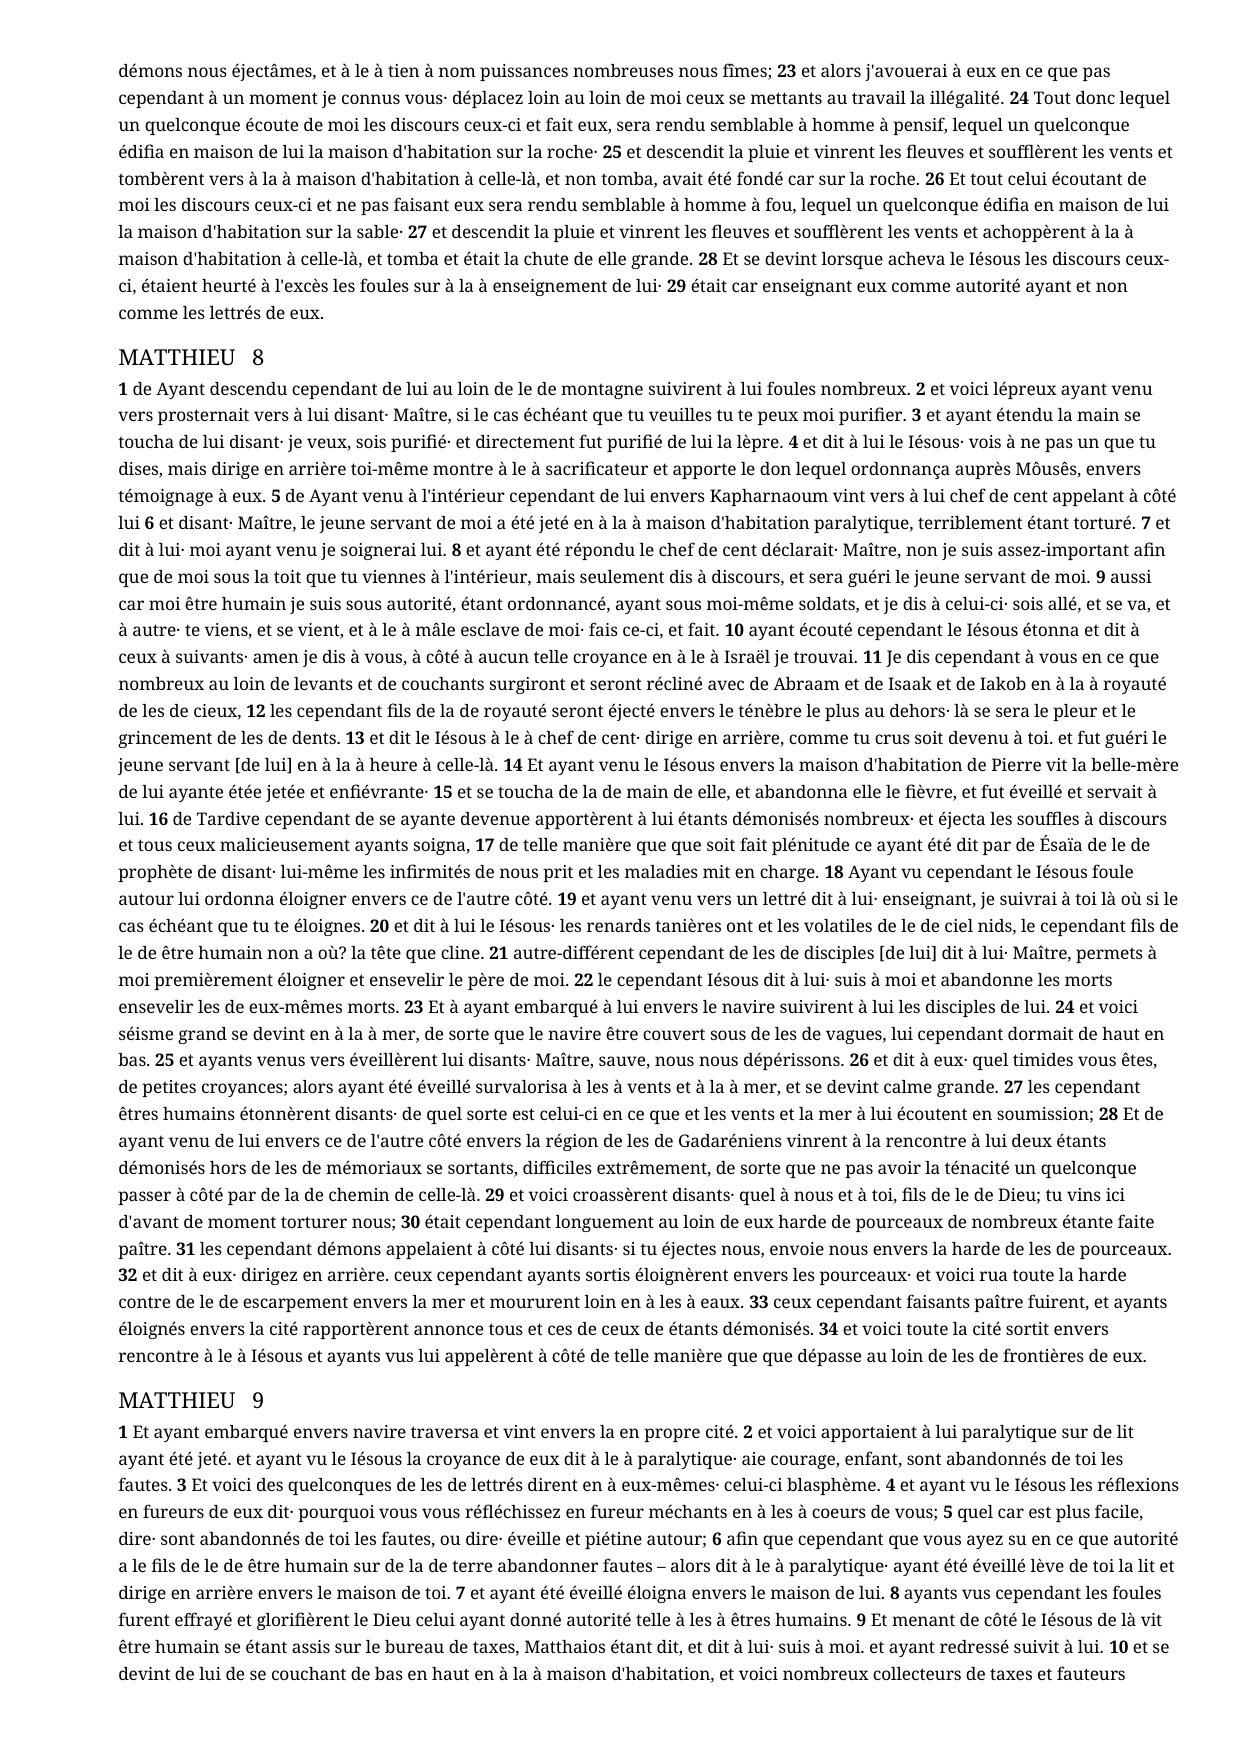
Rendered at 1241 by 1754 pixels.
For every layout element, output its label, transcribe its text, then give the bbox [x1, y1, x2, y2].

text démons nous éjectâmes, et à le à tien à nom puissances nombreuses nous fîmes; 23 et alors j'avouerai à eux en ce que pas cependant à un moment je connus vous· déplacez loin au loin de moi ceux se mettants au travail la illégalité. 24 Tout donc lequel un quelconque écoute de moi les discours ceux-ci et fait eux, sera rendu semblable à homme à pensif, lequel un quelconque édifia en maison de lui la maison d'habitation sur la roche· 25 et descendit la pluie et vinrent les fleuves et soufflèrent les vents et tombèrent vers à la à maison d'habitation à celle-là, et non tomba, avait été fondé car sur la roche. 26 Et tout celui écoutant de moi les discours ceux-ci et ne pas faisant eux sera rendu semblable à homme à fou, lequel un quelconque édifia en maison de lui la maison d'habitation sur la sable· 27 et descendit la pluie et vinrent les fleuves et soufflèrent les vents et achoppèrent à la à maison d'habitation à celle-là, et tomba et était la chute de elle grande. 28 Et se devint lorsque acheva le Iésous les discours ceux-ci, étaient heurté à l'excès les foules sur à la à enseignement de lui· 29 était car enseignant eux comme autorité ayant et non comme les lettrés de eux. [118, 59, 1181, 324]
text MATTHIEU 9 [118, 1386, 1181, 1415]
text 1 de Ayant descendu cependant de lui au loin de le de montagne suivirent à lui foules nombreux. 2 et voici lépreux ayant venu vers prosternait vers à lui disant· Maître, si le cas échéant que tu veuilles tu te peux moi purifier. 3 et ayant étendu la main se toucha de lui disant· je veux, sois purifié· et directement fut purifié de lui la lèpre. 4 et dit à lui le Iésous· vois à ne pas un que tu dises, mais dirige en arrière toi-même montre à le à sacrificateur et apporte le don lequel ordonnança auprès Môusês, envers témoignage à eux. 5 de Ayant venu à l'intérieur cependant de lui envers Kapharnaoum vint vers à lui chef de cent appelant à côté lui 6 et disant· Maître, le jeune servant de moi a été jeté en à la à maison d'habitation paralytique, terriblement étant torturé. 7 et dit à lui· moi ayant venu je soignerai lui. 8 et ayant été répondu le chef de cent déclarait· Maître, non je suis assez-important afin que de moi sous la toit que tu viennes à l'intérieur, mais seulement dis à discours, et sera guéri le jeune servant de moi. 9 aussi car moi être humain je suis sous autorité, étant ordonnancé, ayant sous moi-même soldats, et je dis à celui-ci· sois allé, et se va, et à autre· te viens, et se vient, et à le à mâle esclave de moi· fais ce-ci, et fait. 10 ayant écouté cependant le Iésous étonna et dit à ceux à suivants· amen je dis à vous, à côté à aucun telle croyance en à le à Israël je trouvai. 11 Je dis cependant à vous en ce que nombreux au loin de levants et de couchants surgiront et seront récliné avec de Abraam et de Isaak et de Iakob en à la à royauté de les de cieux, 12 les cependant fils de la de royauté seront éjecté envers le ténèbre le plus au dehors· là se sera le pleur et le grincement de les de dents. 13 et dit le Iésous à le à chef de cent· dirige en arrière, comme tu crus soit devenu à toi. et fut guéri le jeune servant [de lui] en à la à heure à celle-là. 14 Et ayant venu le Iésous envers la maison d'habitation de Pierre vit la belle-mère de lui ayante étée jetée et enfiévrante· 15 et se toucha de la de main de elle, et abandonna elle le fièvre, et fut éveillé et servait à lui. 16 de Tardive cependant de se ayante devenue apportèrent à lui étants démonisés nombreux· et éjecta les souffles à discours et tous ceux malicieusement ayants soigna, 17 de telle manière que que soit fait plénitude ce ayant été dit par de Ésaïa de le de prophète de disant· lui-même les infirmités de nous prit et les maladies mit en charge. 18 Ayant vu cependant le Iésous foule autour lui ordonna éloigner envers ce de l'autre côté. 19 et ayant venu vers un lettré dit à lui· enseignant, je suivrai à toi là où si le cas échéant que tu te éloignes. 20 et dit à lui le Iésous· les renards tanières ont et les volatiles de le de ciel nids, le cependant fils de le de être humain non a où? la tête que cline. 21 autre-différent cependant de les de disciples [de lui] dit à lui· Maître, permets à moi premièrement éloigner et ensevelir le père de moi. 22 le cependant Iésous dit à lui· suis à moi et abandonne les morts ensevelir les de eux-mêmes morts. 23 Et à ayant embarqué à lui envers le navire suivirent à lui les disciples de lui. 24 et voici séisme grand se devint en à la à mer, de sorte que le navire être couvert sous de les de vagues, lui cependant dormait de haut en bas. 25 et ayants venus vers éveillèrent lui disants· Maître, sauve, nous nous dépérissons. 26 et dit à eux· quel timides vous êtes, de petites croyances; alors ayant été éveillé survalorisa à les à vents et à la à mer, et se devint calme grande. 27 les cependant êtres humains étonnèrent disants· de quel sorte est celui-ci en ce que et les vents et la mer à lui écoutent en soumission; 28 Et de ayant venu de lui envers ce de l'autre côté envers la région de les de Gadaréniens vinrent à la rencontre à lui deux étants démonisés hors de les de mémoriaux se sortants, difficiles extrêmement, de sorte que ne pas avoir la ténacité un quelconque passer à côté par de la de chemin de celle-là. 29 et voici croassèrent disants· quel à nous et à toi, fils de le de Dieu; tu vins ici d'avant de moment torturer nous; 30 était cependant longuement au loin de eux harde de pourceaux de nombreux étante faite paître. 31 les cependant démons appelaient à côté lui disants· si tu éjectes nous, envoie nous envers la harde de les de pourceaux. 32 et dit à eux· dirigez en arrière. ceux cependant ayants sortis éloignèrent envers les pourceaux· et voici rua toute la harde contre de le de escarpement envers la mer et moururent loin en à les à eaux. 33 ceux cependant faisants paître fuirent, et ayants éloignés envers la cité rapportèrent annonce tous et ces de ceux de étants démonisés. 34 et voici toute la cité sortit envers rencontre à le à Iésous et ayants vus lui appelèrent à côté de telle manière que que dépasse au loin de les de frontières de eux. [118, 377, 1181, 1367]
text MATTHIEU 8 [118, 342, 1181, 372]
text 1 Et ayant embarqué envers navire traversa et vint envers la en propre cité. 2 et voici apportaient à lui paralytique sur de lit ayant été jeté. et ayant vu le Iésous la croyance de eux dit à le à paralytique· aie courage, enfant, sont abandonnés de toi les fautes. 3 Et voici des quelconques de les de lettrés dirent en à eux-mêmes· celui-ci blasphème. 4 et ayant vu le Iésous les réflexions en fureurs de eux dit· pourquoi vous vous réfléchissez en fureur méchants en à les à coeurs de vous; 5 quel car est plus facile, dire· sont abandonnés de toi les fautes, ou dire· éveille et piétine autour; 6 afin que cependant que vous ayez su en ce que autorité a le fils de le de être humain sur de la de terre abandonner fautes – alors dit à le à paralytique· ayant été éveillé lève de toi la lit et dirige en arrière envers le maison de toi. 7 et ayant été éveillé éloigna envers le maison de lui. 8 ayants vus cependant les foules furent effrayé et glorifièrent le Dieu celui ayant donné autorité telle à les à êtres humains. 9 Et menant de côté le Iésous de là vit être humain se étant assis sur le bureau de taxes, Matthaios étant dit, et dit à lui· suis à moi. et ayant redressé suivit à lui. 10 et se devint de lui de se couchant de bas en haut en à la à maison d'habitation, et voici nombreux collecteurs de taxes et fauteurs [118, 1420, 1181, 1685]
